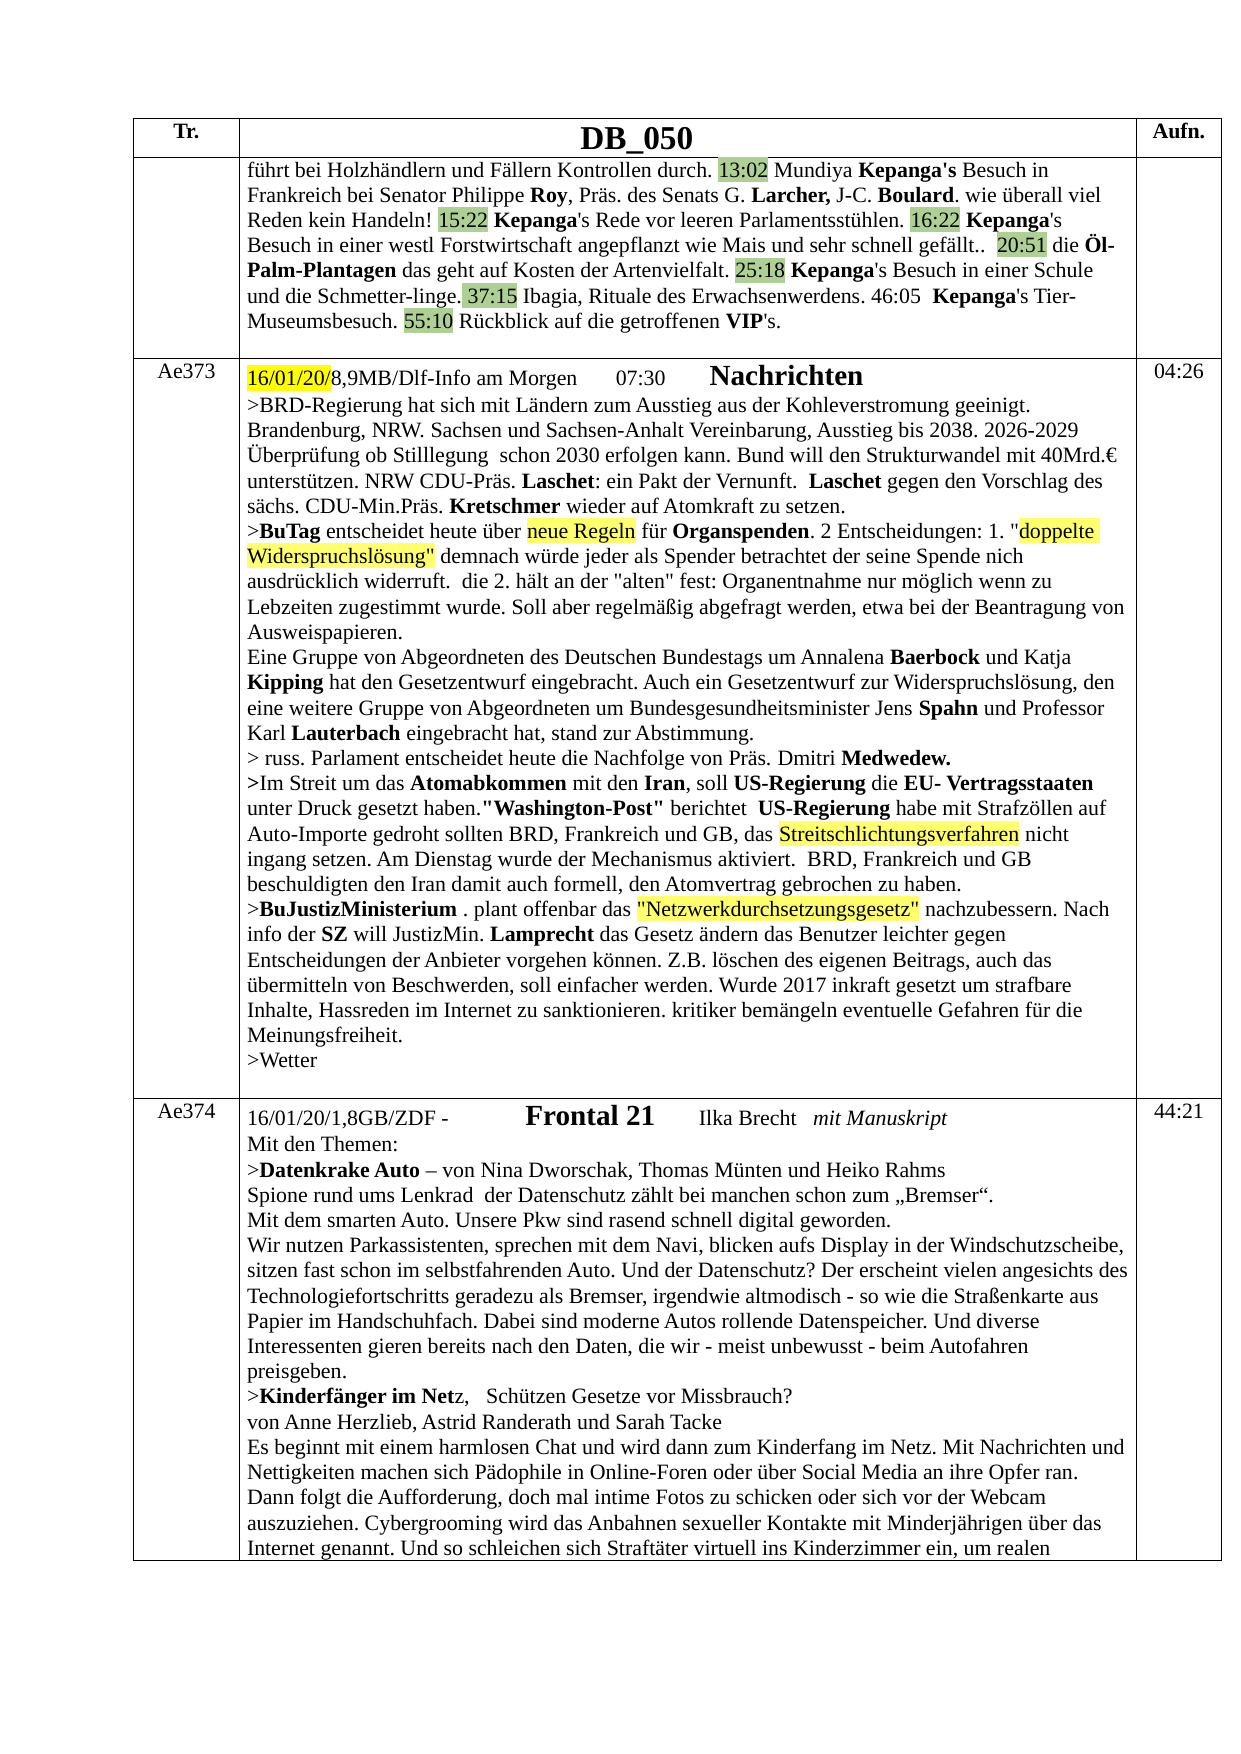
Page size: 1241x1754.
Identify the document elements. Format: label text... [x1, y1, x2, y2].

table_cell 04:26 [1137, 359, 1221, 1098]
table_header Aufn. [1137, 119, 1221, 157]
table_cell 16/01/20/1,8GB/ZDF - Frontal 21 Ilka Brecht mit Manuskript Mit den Themen: >Datenkrake Auto – von Nina Dworschak, Thomas Münten und Heiko Rahms Spione rund ums Lenkrad der Datenschutz zählt bei manchen schon zum „Bremser“. Mit dem smarten Auto. Unsere Pkw sind rasend schnell digital geworden. Wir nutzen Parkassistenten, sprechen mit dem Navi, blicken aufs Display in der Windschutzscheibe, sitzen fast schon im selbstfahrenden Auto. Und der Datenschutz? Der erscheint vielen angesichts des Technologiefortschritts geradezu als Bremser, irgendwie altmodisch - so wie die Straßenkarte aus Papier im Handschuhfach. Dabei sind moderne Autos rollende Datenspeicher. Und diverse Interessenten gieren bereits nach den Daten, die wir - meist unbewusst - beim Autofahren preisgeben. >Kinderfänger im Netz, Schützen Gesetze vor Missbrauch? von Anne Herzlieb, Astrid Randerath und Sarah Tacke Es beginnt mit einem harmlosen Chat und wird dann zum Kinderfang im Netz. Mit Nachrichten und Nettigkeiten machen sich Pädophile in Online-Foren oder über Social Media an ihre Opfer ran. Dann folgt die Aufforderung, doch mal intime Fotos zu schicken oder sich vor der Webcam auszuziehen. Cybergrooming wird das Anbahnen sexueller Kontakte mit Minderjährigen über das Internet genannt. Und so schleichen sich Straftäter virtuell ins Kinderzimmer ein, um realen [240, 1099, 1136, 1560]
table_header ­Tr. [134, 119, 239, 157]
table_cell Ae373 [134, 359, 239, 1098]
table_cell führt bei Holzhändlern und Fällern Kontrollen durch. 13:02 Mundiya Kepanga's Besuch in Frankreich bei Senator Philippe Roy, Präs. des Senats G. Larcher, J-C. Boulard. wie überall viel Reden kein Handeln! 15:22 Kepanga's Rede vor leeren Parlamentsstühlen. 16:22 Kepanga's Besuch in einer westl Forstwirtschaft angepflanzt wie Mais und sehr schnell gefällt.. 20:51 die Öl-Palm-Plantagen das geht auf Kosten der Artenvielfalt. 25:18 Kepanga's Besuch in einer Schule und die Schmetter-linge. 37:15 Ibagia, Rituale des Erwachsenwerdens. 46:05 Kepanga's Tier-Museumsbesuch. 55:10 Rückblick auf die getroffenen VIP's. [240, 158, 1136, 358]
table_cell 16/01/20/8,9MB/Dlf-Info am Morgen 07:30 Nachrichten >BRD-Regierung hat sich mit Ländern zum Ausstieg aus der Kohleverstromung geeinigt. Brandenburg, NRW. Sachsen und Sachsen-Anhalt Vereinbarung, Ausstieg bis 2038. 2026-2029 Überprüfung ob Stilllegung schon 2030 erfolgen kann. Bund will den Strukturwandel mit 40Mrd.€ unterstützen. NRW CDU-Präs. Laschet: ein Pakt der Vernunft. Laschet gegen den Vorschlag des sächs. CDU-Min.Präs. Kretschmer wieder auf Atomkraft zu setzen. >BuTag entscheidet heute über neue Regeln für Organspenden. 2 Entscheidungen: 1. "doppelte Widerspruchslösung" demnach würde jeder als Spender betrachtet der seine Spende nich ausdrücklich widerruft. die 2. hält an der "alten" fest: Organentnahme nur möglich wenn zu Lebzeiten zugestimmt wurde. Soll aber regelmäßig abgefragt werden, etwa bei der Beantragung von Ausweispapieren. Eine Gruppe von Abgeordneten des Deutschen Bundestags um Annalena Baerbock und Katja Kipping hat den Gesetzentwurf eingebracht. Auch ein Gesetzentwurf zur Widerspruchslösung, den eine weitere Gruppe von Abgeordneten um Bundesgesundheitsminister Jens Spahn und Professor Karl Lauterbach eingebracht hat, stand zur Abstimmung. > russ. Parlament entscheidet heute die Nachfolge von Präs. Dmitri Medwedew. >Im Streit um das Atomabkommen mit den Iran, soll US-Regierung die EU- Vertragsstaaten unter Druck gesetzt haben."Washington-Post" berichtet US-Regierung habe mit Strafzöllen auf Auto-Importe gedroht sollten BRD, Frankreich und GB, das Streitschlichtungsverfahren nicht ingang setzen. Am Dienstag wurde der Mechanismus aktiviert. BRD, Frankreich und GB beschuldigten den Iran damit auch formell, den Atomvertrag gebrochen zu haben. >BuJustizMinisterium . plant offenbar das "Netzwerkdurchsetzungsgesetz" nachzubessern. Nach info der SZ will JustizMin. Lamprecht das Gesetz ändern das Benutzer leichter gegen Entscheidungen der Anbieter vorgehen können. Z.B. löschen des eigenen Beitrags, auch das übermitteln von Beschwerden, soll einfacher werden. Wurde 2017 inkraft gesetzt um strafbare Inhalte, Hassreden im Internet zu sanktionieren. kritiker bemängeln eventuelle Gefahren für die Meinungsfreiheit. >Wetter [240, 359, 1136, 1098]
table_cell Ae374 [134, 1099, 239, 1560]
table_cell [134, 158, 239, 358]
table_cell 44:21 [1137, 1099, 1221, 1560]
table_cell [1137, 158, 1221, 358]
table_header DB_050 [240, 119, 1136, 157]
